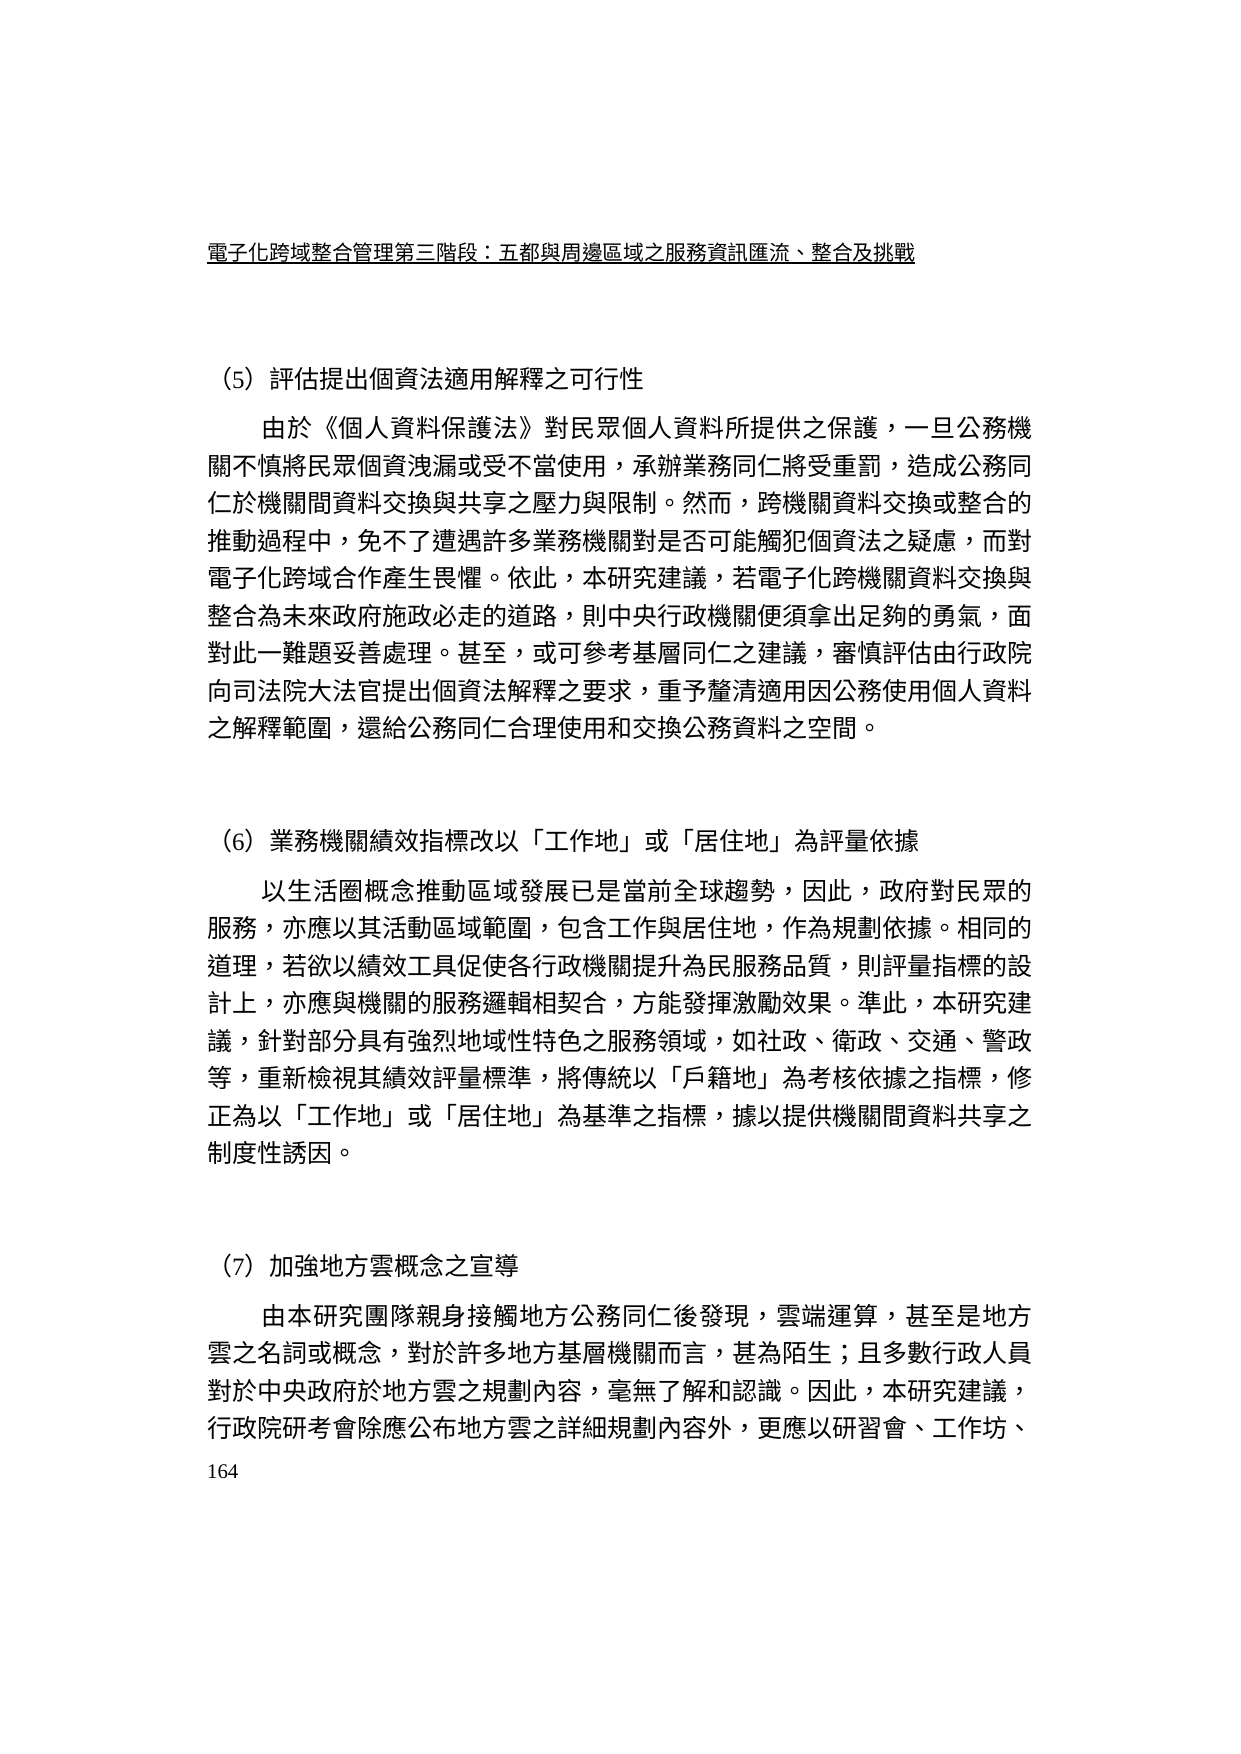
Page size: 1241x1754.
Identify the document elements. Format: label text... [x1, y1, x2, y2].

list 評估提出個資法適用解釋之可行性 [207, 358, 1033, 395]
text 由於《個人資料保護法》對民眾個人資料所提供之保護，一旦公務機關不慎將民眾個資洩漏或受不當使用，承辦業務同仁將受重罰，造成公務同仁於機關間資料交換與共享之壓力與限制。然而，跨機關資料交換或整合的推動過程中，免不了遭遇許多業務機關對是否可能觸犯個資法之疑慮，而對電子化跨域合作產生畏懼。依此，本研究建議，若電子化跨機關資料交換與整合為未來政府施政必走的道路，則中央行政機關便須拿出足夠的勇氣，面對此一難題妥善處理。甚至，或可參考基層同仁之建議，審慎評估由行政院向司法院大法官提出個資法解釋之要求，重予釐清適用因公務使用個人資料之解釋範圍，還給公務同仁合理使用和交換公務資料之空間。 [207, 408, 1033, 745]
list 業務機關績效指標改以「工作地」或「居住地」為評量依據 [207, 820, 1033, 858]
list 加強地方雲概念之宣導 [207, 1245, 1033, 1283]
text 由本研究團隊親身接觸地方公務同仁後發現，雲端運算，甚至是地方雲之名詞或概念，對於許多地方基層機關而言，甚為陌生；且多數行政人員對於中央政府於地方雲之規劃內容，毫無了解和認識。因此，本研究建議，行政院研考會除應公布地方雲之詳細規劃內容外，更應以研習會、工作坊、 [207, 1295, 1033, 1445]
text 以生活圈概念推動區域發展已是當前全球趨勢，因此，政府對民眾的服務，亦應以其活動區域範圍，包含工作與居住地，作為規劃依據。相同的道理，若欲以績效工具促使各行政機關提升為民服務品質，則評量指標的設計上，亦應與機關的服務邏輯相契合，方能發揮激勵效果。準此，本研究建議，針對部分具有強烈地域性特色之服務領域，如社政、衛政、交通、警政等，重新檢視其績效評量標準，將傳統以「戶籍地」為考核依據之指標，修正為以「工作地」或「居住地」為基準之指標，據以提供機關間資料共享之制度性誘因。 [207, 870, 1033, 1170]
